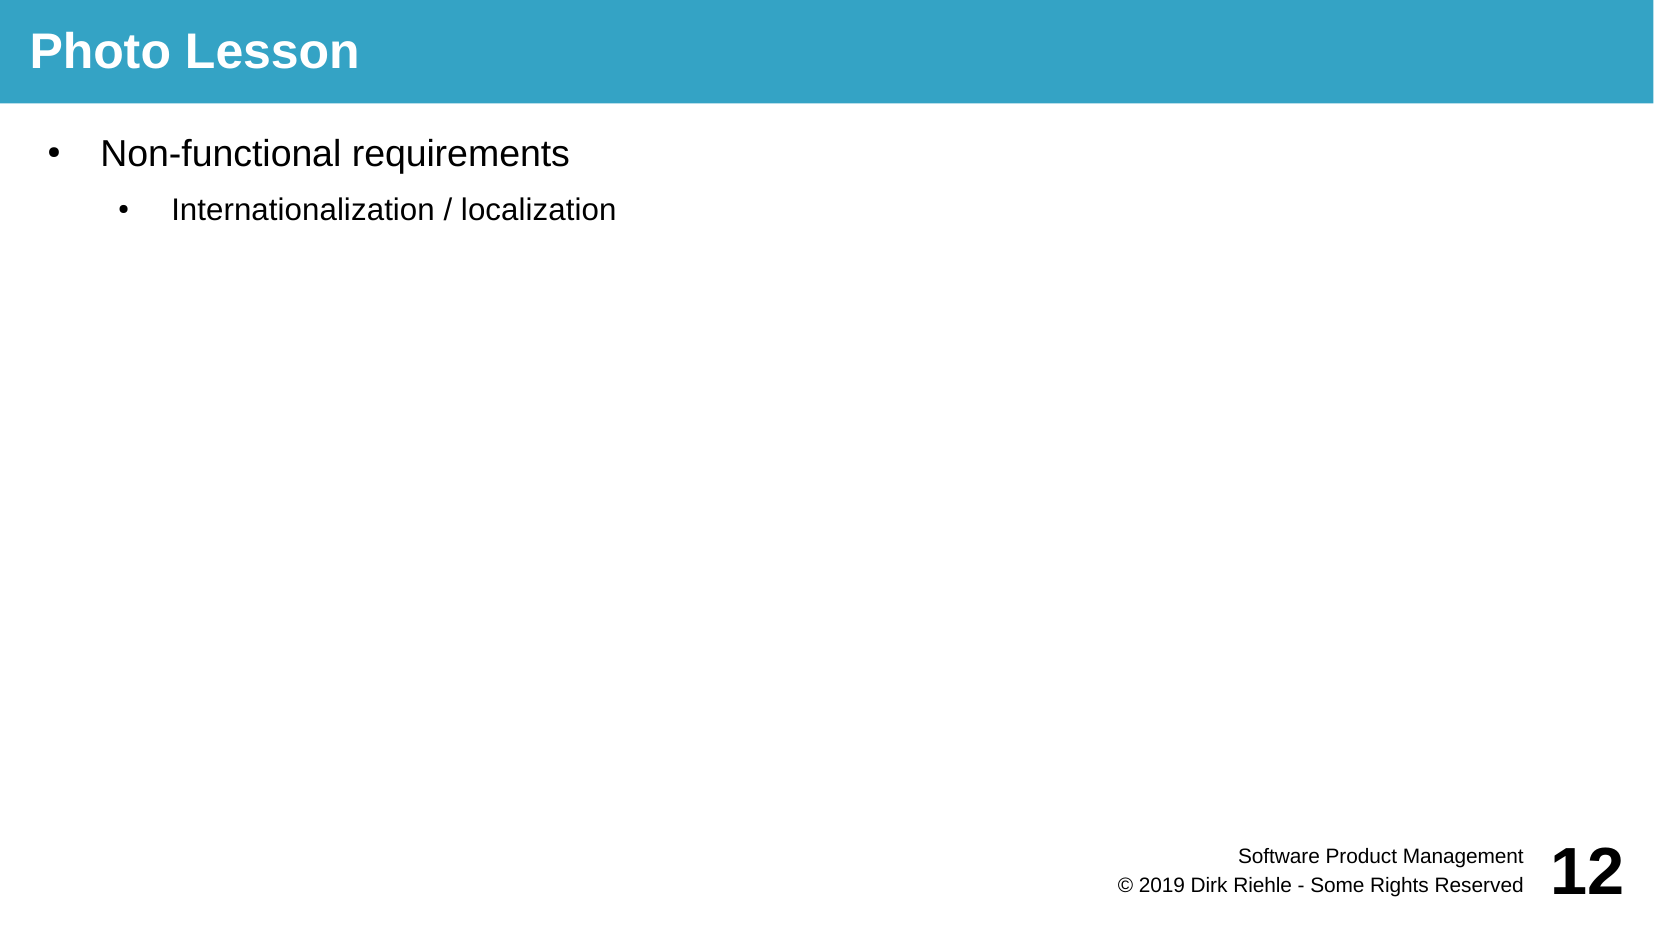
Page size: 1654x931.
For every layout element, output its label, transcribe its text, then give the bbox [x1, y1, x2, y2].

title Photo Lesson [0, 0, 1654, 104]
list Non-functional requirements Internationalization / localization [29, 132, 1625, 813]
